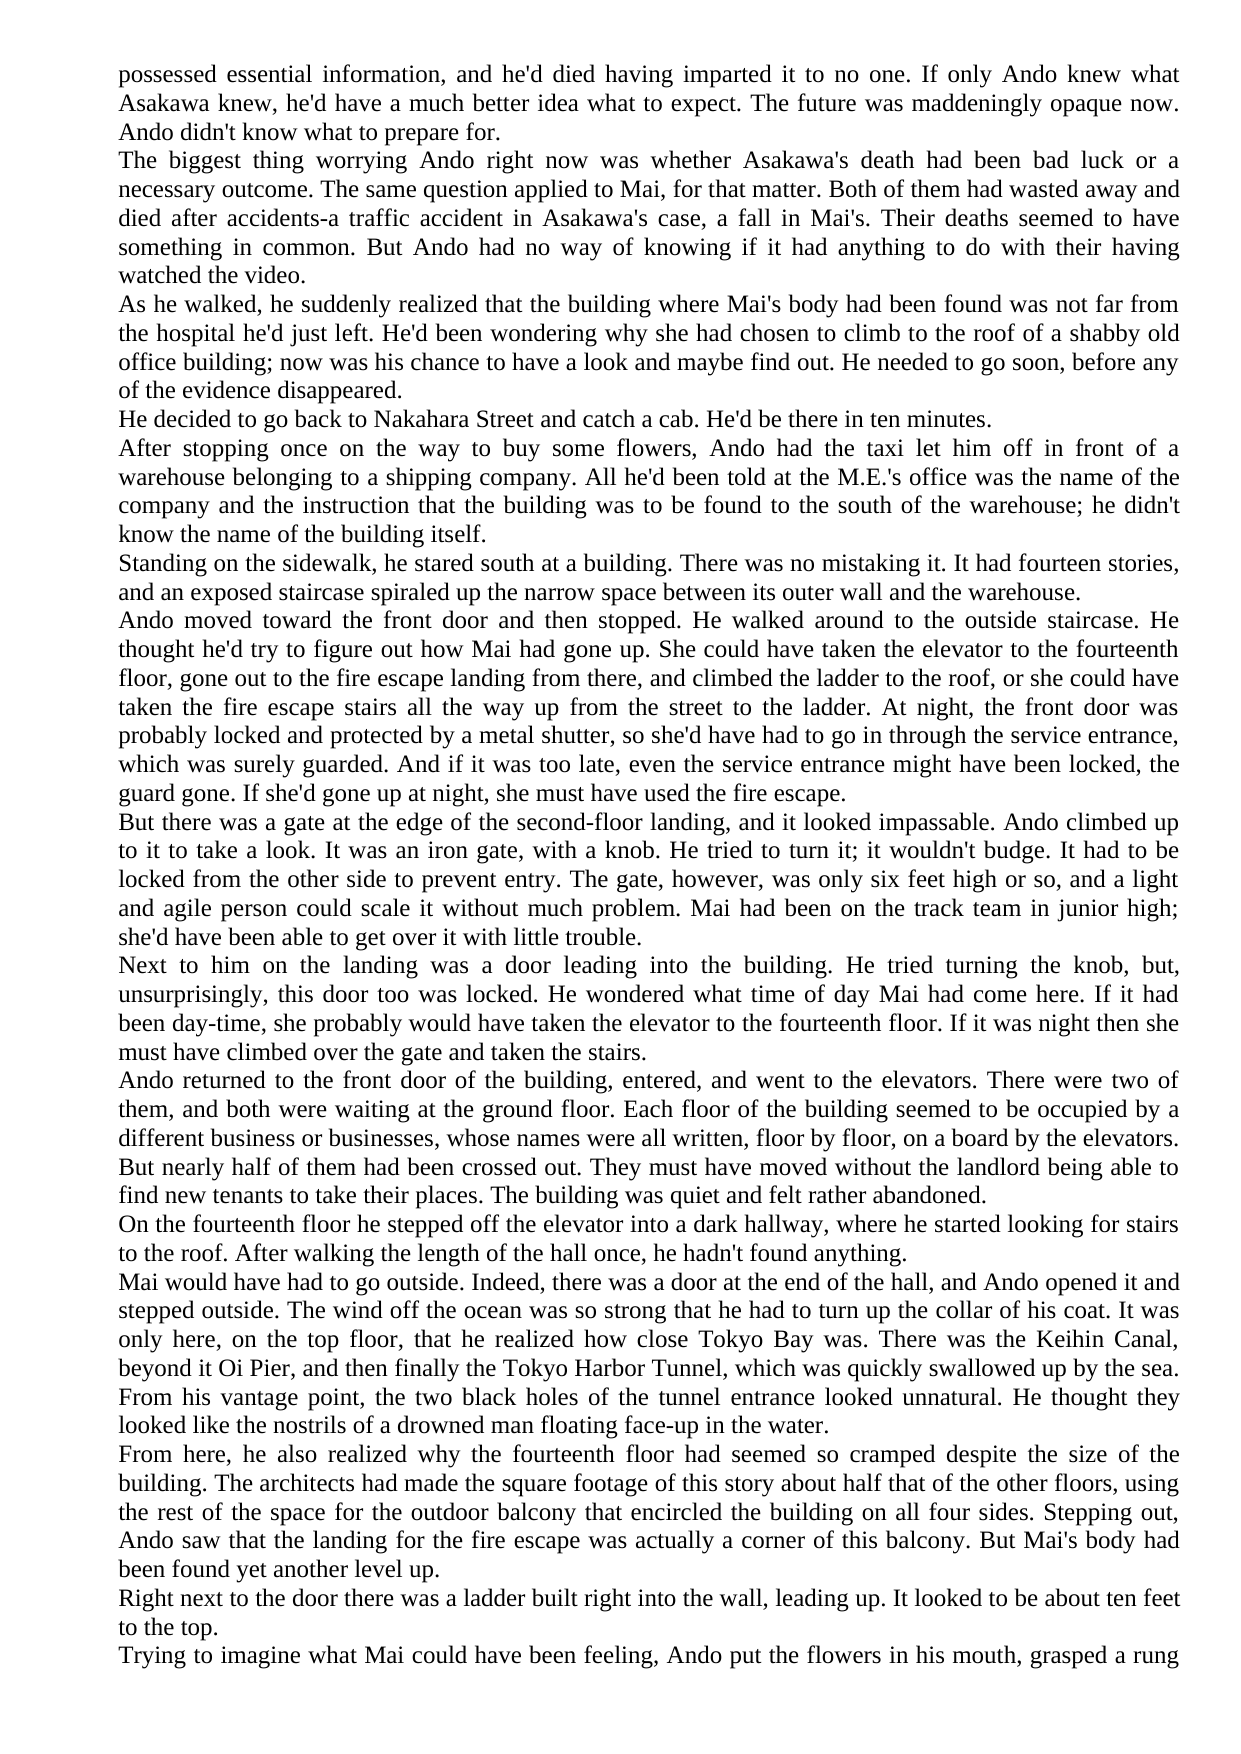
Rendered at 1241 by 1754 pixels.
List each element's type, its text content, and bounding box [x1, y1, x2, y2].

text Standing on the sidewalk, he stared south at a building. There was no mistaking it. It had fourteen stories, and an exposed staircase spiraled up the narrow space between its outer wall and the warehouse. [118, 548, 1181, 605]
text Ando returned to the front door of the building, entered, and went to the elevators. There were two of them, and both were waiting at the ground floor. Each floor of the building seemed to be occupied by a different business or businesses, whose names were all written, floor by floor, on a board by the elevators. But nearly half of them had been crossed out. They must have moved without the landlord being able to find new tenants to take their places. The building was quiet and felt rather abandoned. [118, 1065, 1181, 1209]
text Ando moved toward the front door and then stopped. He walked around to the outside staircase. He thought he'd try to figure out how Mai had gone up. She could have taken the elevator to the fourteenth floor, gone out to the fire escape landing from there, and climbed the ladder to the roof, or she could have taken the fire escape stairs all the way up from the street to the ladder. At night, the front door was probably locked and protected by a metal shutter, so she'd have had to go in through the service entrance, which was surely guarded. And if it was too late, even the service entrance might have been locked, the guard gone. If she'd gone up at night, she must have used the fire escape. [118, 605, 1181, 807]
text On the fourteenth floor he stepped off the elevator into a dark hallway, where he started looking for stairs to the roof. After walking the length of the hall once, he hadn't found anything. [118, 1209, 1181, 1267]
text After stopping once on the way to buy some flowers, Ando had the taxi let him off in front of a warehouse belonging to a shipping company. All he'd been told at the M.E.'s office was the name of the company and the instruction that the building was to be found to the south of the warehouse; he didn't know the name of the building itself. [118, 433, 1181, 548]
text From here, he also realized why the fourteenth floor had seemed so cramped despite the size of the building. The architects had made the square footage of this story about half that of the other floors, using the rest of the space for the outdoor balcony that encircled the building on all four sides. Stepping out, Ando saw that the landing for the fire escape was actually a corner of this balcony. But Mai's body had been found yet another level up. [118, 1439, 1181, 1583]
text Mai would have had to go outside. Indeed, there was a door at the end of the hall, and Ando opened it and stepped outside. The wind off the ocean was so strong that he had to turn up the collar of his coat. It was only here, on the top floor, that he realized how close Tokyo Bay was. There was the Keihin Canal, beyond it Oi Pier, and then finally the Tokyo Harbor Tunnel, which was quickly swallowed up by the sea. From his vantage point, the two black holes of the tunnel entrance looked unnatural. He thought they looked like the nostrils of a drowned man floating face-up in the water. [118, 1267, 1181, 1439]
text But there was a gate at the edge of the second-floor landing, and it looked impassable. Ando climbed up to it to take a look. It was an iron gate, with a knob. He tried to turn it; it wouldn't budge. It had to be locked from the other side to prevent entry. The gate, however, was only six feet high or so, and a light and agile person could scale it without much problem. Mai had been on the track team in junior high; she'd have been able to get over it with little trouble. [118, 807, 1181, 950]
text As he walked, he suddenly realized that the building where Mai's body had been found was not far from the hospital he'd just left. He'd been wondering why she had chosen to climb to the roof of a shabby old office building; now was his chance to have a look and maybe find out. He needed to go soon, before any of the evidence disappeared. [118, 289, 1181, 404]
text Trying to imagine what Mai could have been feeling, Ando put the flowers in his mouth, grasped a rung [118, 1640, 1181, 1669]
text Next to him on the landing was a door leading into the building. He tried turning the knob, but, unsurprisingly, this door too was locked. He wondered what time of day Mai had come here. If it had been day-time, she probably would have taken the elevator to the fourteenth floor. If it was night then she must have climbed over the gate and taken the stairs. [118, 950, 1181, 1065]
text He decided to go back to Nakahara Street and catch a cab. He'd be there in ten minutes. [118, 404, 1181, 433]
text The biggest thing worrying Ando right now was whether Asakawa's death had been bad luck or a necessary outcome. The same question applied to Mai, for that matter. Both of them had wasted away and died after accidents-a traffic accident in Asakawa's case, a fall in Mai's. Their deaths seemed to have something in common. But Ando had no way of knowing if it had anything to do with their having watched the video. [118, 145, 1181, 289]
text possessed essential information, and he'd died having imparted it to no one. If only Ando knew what Asakawa knew, he'd have a much better idea what to expect. The future was maddeningly opaque now. Ando didn't know what to prepare for. [118, 59, 1181, 145]
text Right next to the door there was a ladder built right into the wall, leading up. It looked to be about ten feet to the top. [118, 1583, 1181, 1640]
